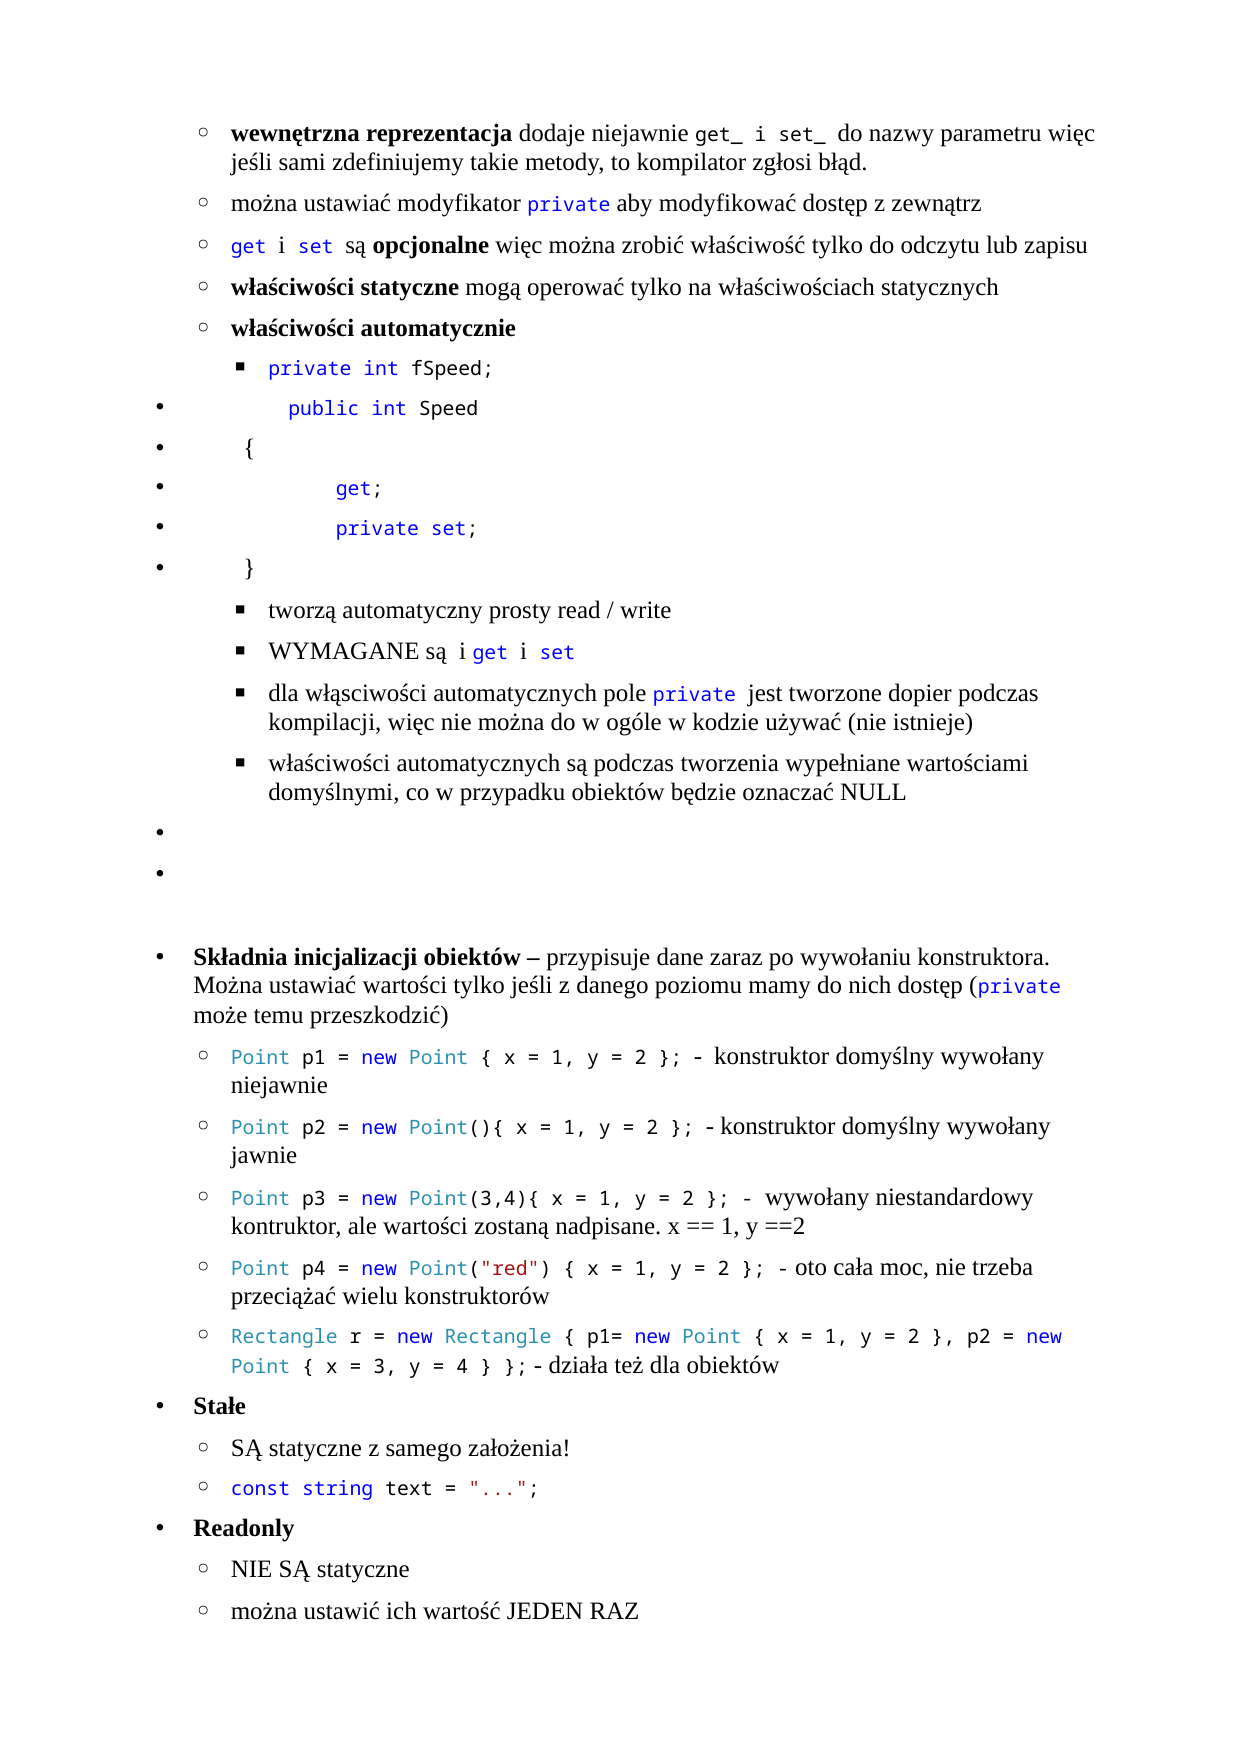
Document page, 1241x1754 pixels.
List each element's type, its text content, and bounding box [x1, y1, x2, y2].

list NIE SĄ statyczne [193, 1554, 1122, 1583]
list get; [156, 474, 1122, 502]
list Point p1 = new Point { x = 1, y = 2 }; - konstruktor domyślny wywołany niejawnie [193, 1041, 1122, 1099]
list private int fSpeed; [231, 354, 1122, 381]
list } [156, 553, 1122, 582]
list private set; [156, 514, 1122, 541]
list można ustawić ich wartość JEDEN RAZ [193, 1596, 1122, 1624]
list Point p3 = new Point(3,4){ x = 1, y = 2 }; - wywołany niestandardowy kontruktor, ale wartości zostaną nadpisane. x == 1, y ==2 [193, 1182, 1122, 1240]
list Składnia inicjalizacji obiektów – przypisuje dane zaraz po wywołaniu konstruktora. Można ustawiać wartości tylko jeśli z danego poziomu mamy do nich dostęp (private może temu przeszkodzić) [156, 942, 1122, 1028]
list Stałe [156, 1391, 1122, 1420]
list const string text = "..."; [193, 1474, 1122, 1501]
list Rectangle r = new Rectangle { p1= new Point { x = 1, y = 2 }, p2 = new Point { x = 3, y = 4 } }; - działa też dla obiektów [193, 1323, 1122, 1379]
list Point p4 = new Point("red") { x = 1, y = 2 }; - oto cała moc, nie trzeba przeciążać wielu konstruktorów [193, 1252, 1122, 1310]
list dla włąsciwości automatycznych pole private jest tworzone dopier podczas kompilacji, więc nie można do w ogóle w kodzie używać (nie istnieje) [231, 678, 1122, 736]
list SĄ statyczne z samego założenia! [193, 1433, 1122, 1461]
list można ustawiać modyfikator private aby modyfikować dostęp z zewnątrz [193, 188, 1122, 218]
list właściwości automatycznych są podczas tworzenia wypełniane wartościami domyślnymi, co w przypadku obiektów będzie oznaczać NULL [231, 748, 1122, 806]
list WYMAGANE są i get i set [231, 636, 1122, 665]
list właściwości statyczne mogą operować tylko na właściwościach statycznych [193, 272, 1122, 301]
list { [156, 433, 1122, 462]
list właściwości automatycznie [193, 313, 1122, 342]
list Point p2 = new Point(){ x = 1, y = 2 }; - konstruktor domyślny wywołany jawnie [193, 1111, 1122, 1169]
list public int Speed [156, 394, 1122, 421]
list get i set są opcjonalne więc można zrobić właściwość tylko do odczytu lub zapisu [193, 230, 1122, 259]
list tworzą automatyczny prosty read / write [231, 595, 1122, 623]
list Readonly [156, 1513, 1122, 1542]
list wewnętrzna reprezentacja dodaje niejawnie get_ i set_ do nazwy parametru więc jeśli sami zdefiniujemy takie metody, to kompilator zgłosi błąd. [193, 118, 1122, 176]
